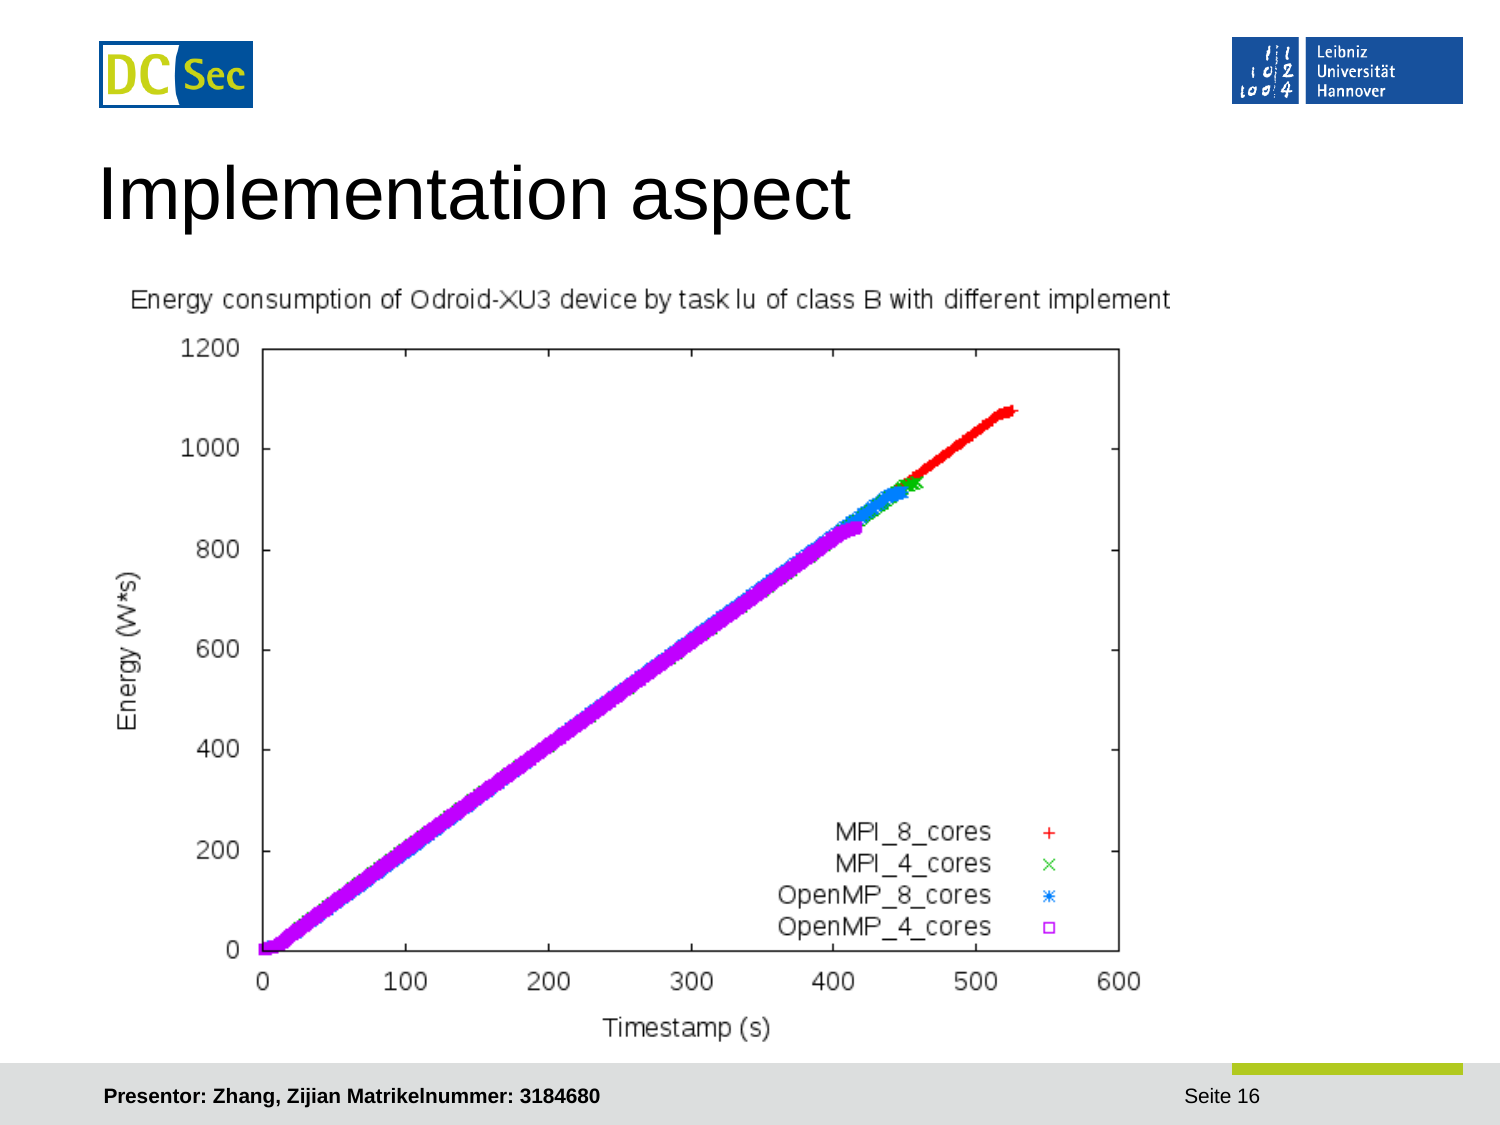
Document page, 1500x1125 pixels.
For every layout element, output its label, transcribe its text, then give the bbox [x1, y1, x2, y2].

picture [99, 41, 253, 108]
text_box Presentor: Zhang, Zijian Matrikelnummer: 3184680 [88, 1074, 1181, 1125]
picture [106, 254, 1170, 1052]
picture [1232, 37, 1463, 104]
title Implementation aspect [82, 137, 1463, 274]
